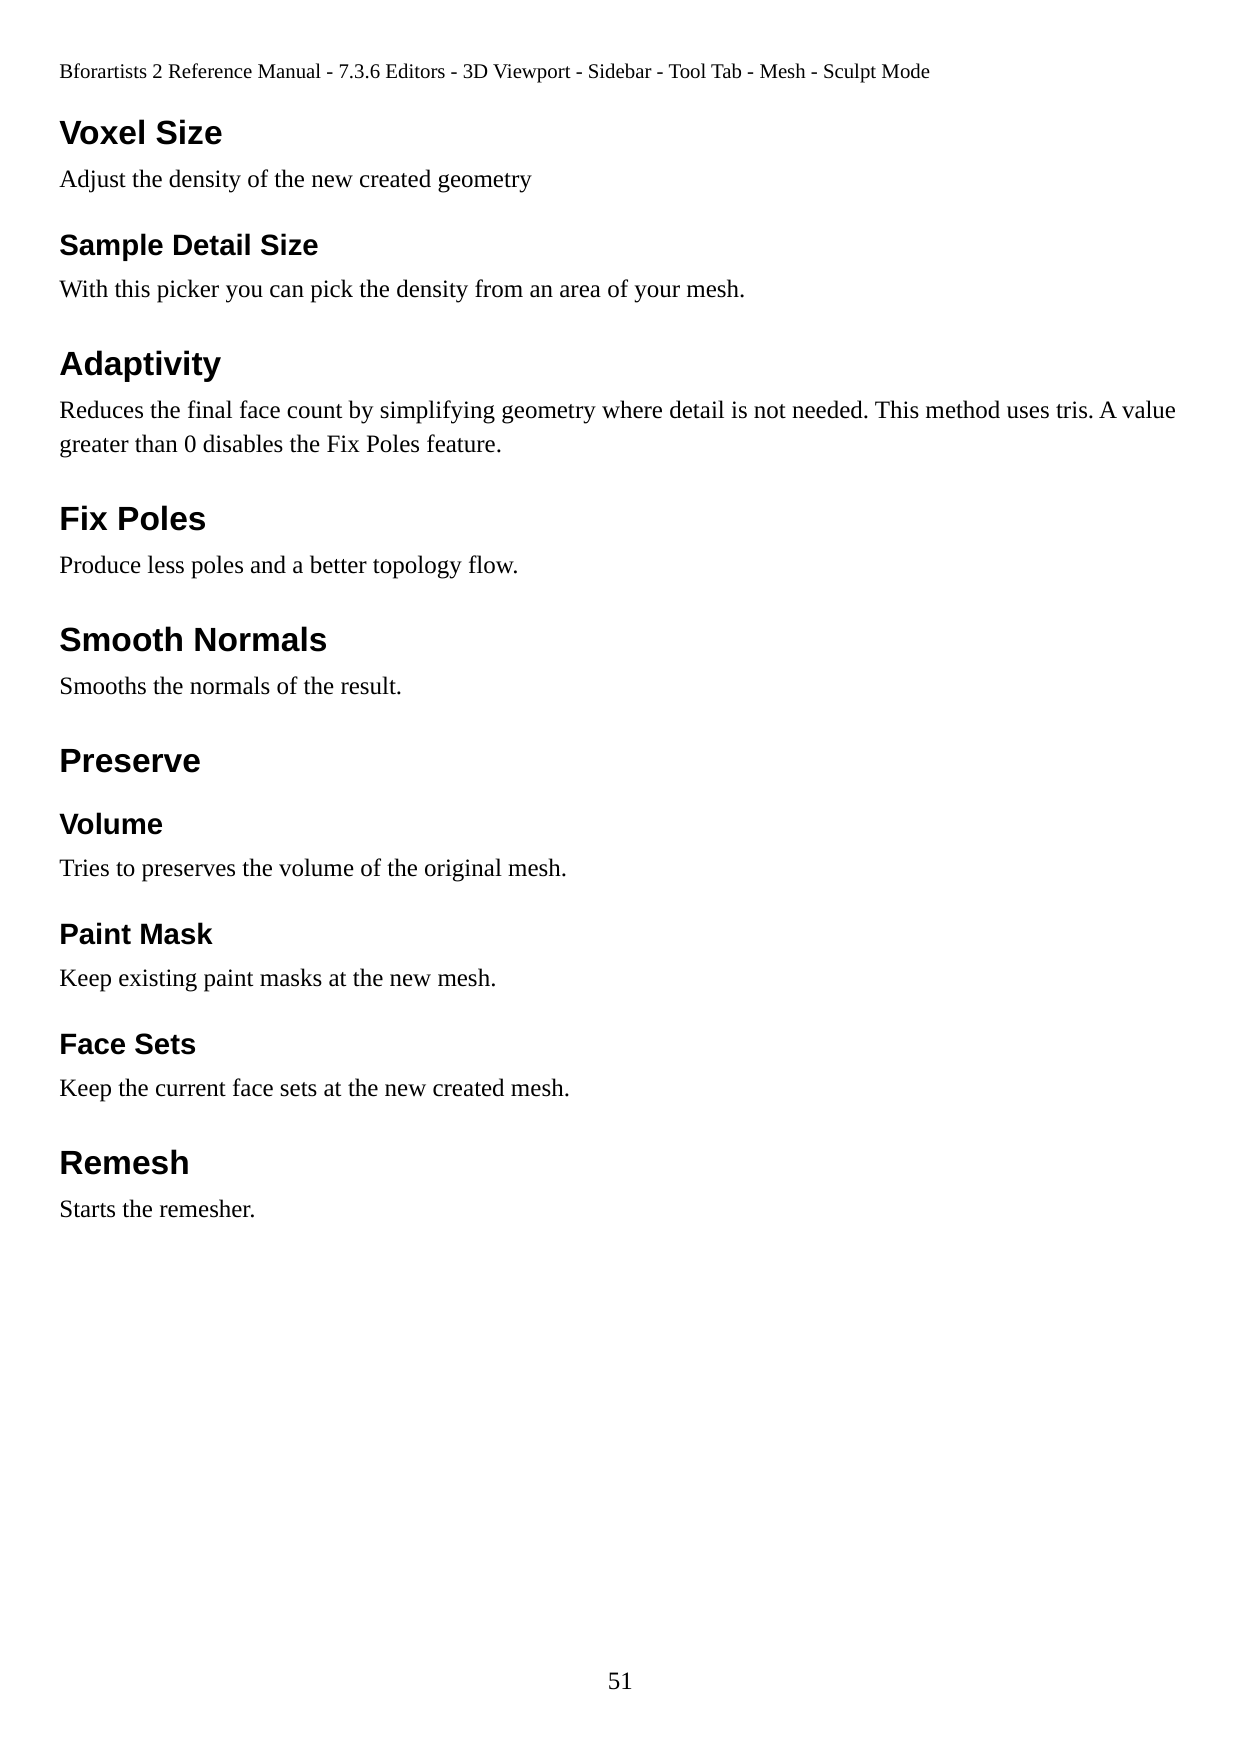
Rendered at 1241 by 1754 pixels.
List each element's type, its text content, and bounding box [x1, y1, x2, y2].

text Adjust the density of the new created geometry [59, 164, 1181, 192]
subtitle Smooth Normals [59, 620, 1181, 659]
text Tries to preserves the volume of the original mesh. [59, 853, 1181, 882]
text With this picker you can pick the density from an area of your mesh. [59, 274, 1181, 302]
text Keep the current face sets at the new created mesh. [59, 1073, 1181, 1102]
subtitle Remesh [59, 1143, 1181, 1181]
subtitle Preserve [59, 741, 1181, 780]
subtitle Sample Detail Size [59, 227, 1181, 261]
subtitle Adaptivity [59, 343, 1181, 382]
text Smooths the normals of the result. [59, 671, 1181, 700]
subtitle Voxel Size [59, 113, 1181, 151]
subtitle Face Sets [59, 1027, 1181, 1060]
text Reduces the final face count by simplifying geometry where detail is not needed. This method uses tris. A value greater than 0 disables the Fix Poles feature. [59, 395, 1181, 458]
subtitle Fix Poles [59, 499, 1181, 538]
subtitle Volume [59, 807, 1181, 841]
subtitle Paint Mask [59, 917, 1181, 951]
text Produce less poles and a better topology flow. [59, 550, 1181, 579]
text Keep existing paint masks at the new mesh. [59, 963, 1181, 992]
text Starts the remesher. [59, 1194, 1181, 1223]
